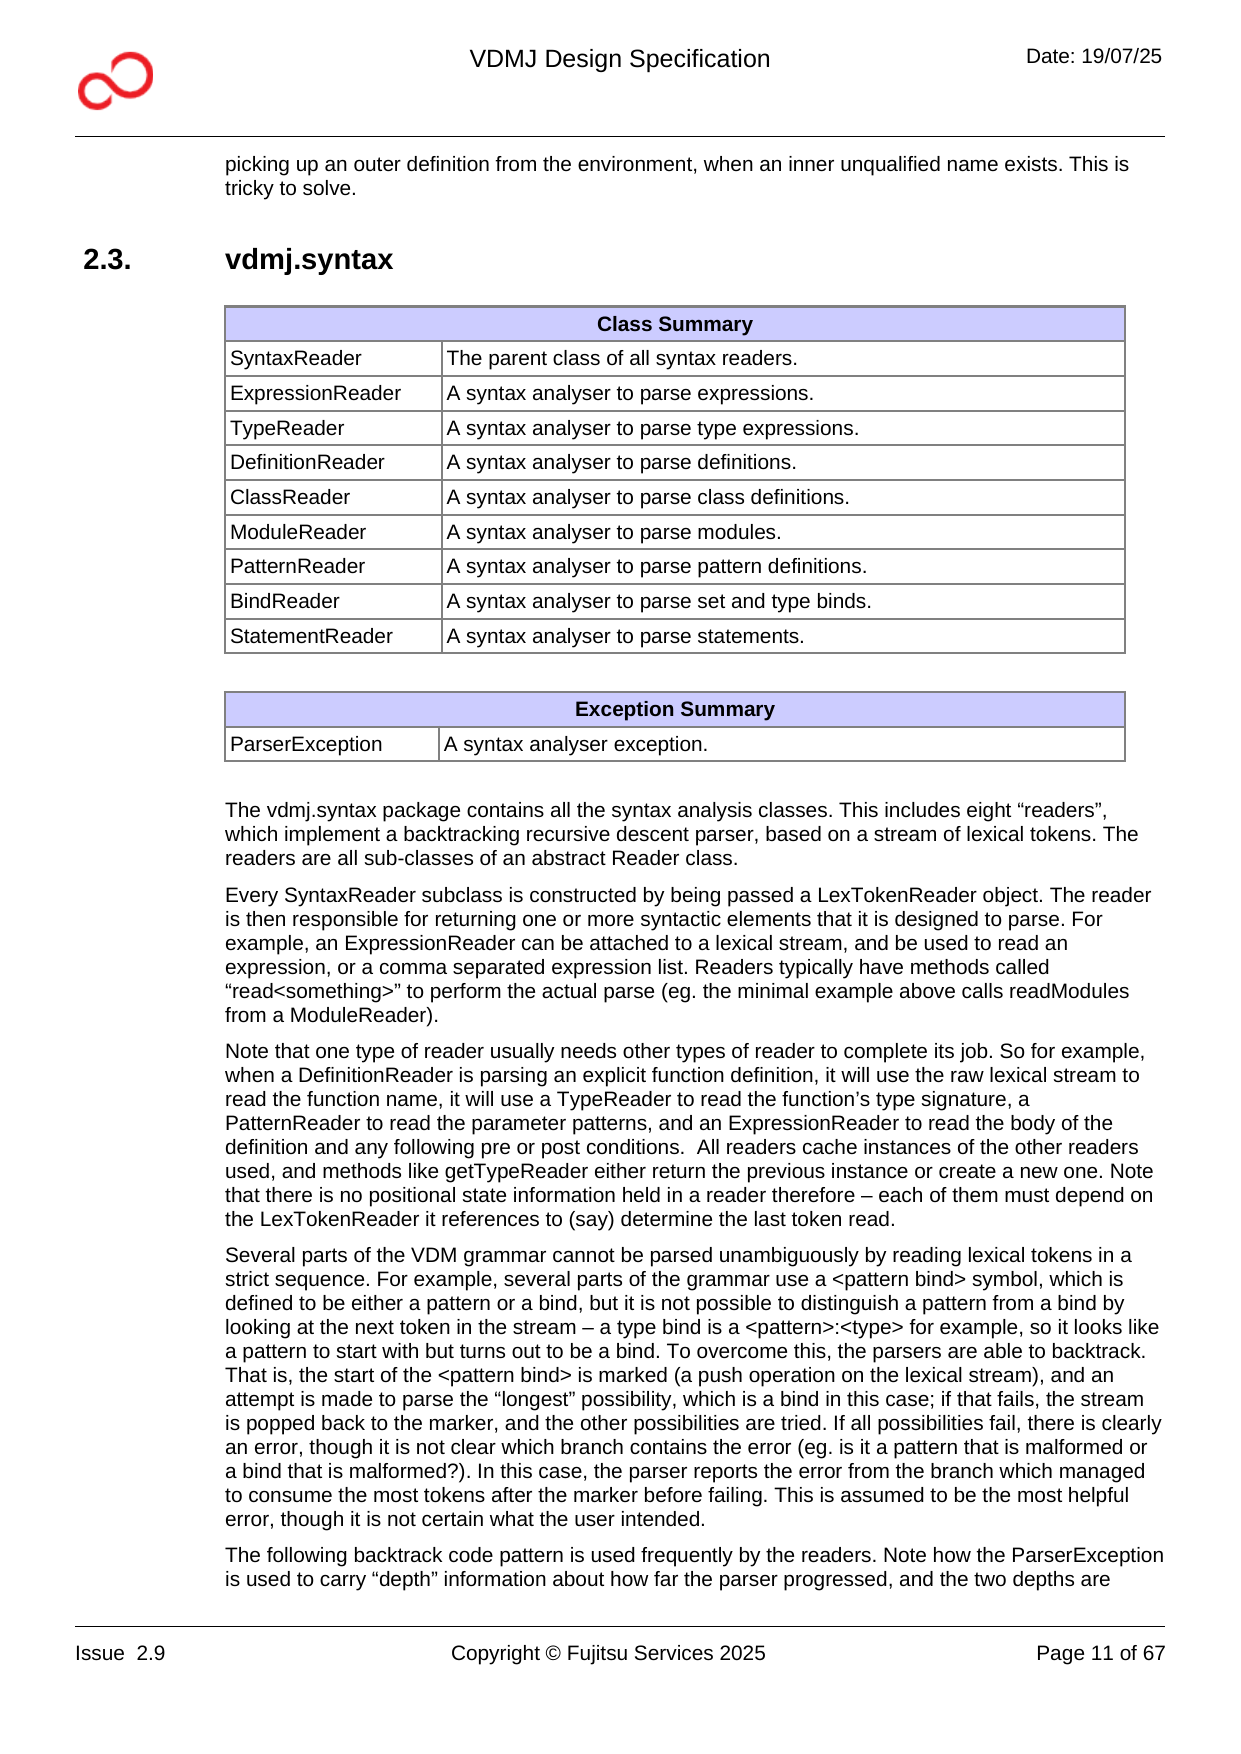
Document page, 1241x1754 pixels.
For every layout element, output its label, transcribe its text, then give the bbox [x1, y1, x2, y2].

text The vdmj.syntax package contains all the syntax analysis classes. This includes eight “readers”, which implement a backtracking recursive descent parser, based on a stream of lexical tokens. The readers are all sub-classes of an abstract Reader class. [225, 799, 1165, 871]
table_cell A syntax analyser to parse set and type binds. [443, 585, 1124, 618]
text Note that one type of reader usually needs other types of reader to complete its job. So for example, when a DefinitionReader is parsing an explicit function definition, it will use the raw lexical stream to read the function name, it will use a TypeReader to read the function’s type signature, a PatternReader to read the parameter patterns, and an ExpressionReader to read the body of the definition and any following pre or post conditions. All readers cache instances of the other readers used, and methods like getTypeReader either return the previous instance or create a new one. Note that there is no positional state information held in a reader therefore – each of them must depend on the LexTokenReader it references to (say) determine the last token read. [225, 1039, 1165, 1231]
table_cell A syntax analyser to parse modules. [443, 516, 1124, 548]
table_cell BindReader [226, 585, 441, 618]
subtitle vdmj.syntax [75, 243, 1165, 275]
table_cell A syntax analyser exception. [440, 728, 1124, 760]
table_cell TypeReader [226, 412, 441, 444]
picture [78, 44, 153, 120]
text picking up an outer definition from the environment, when an inner unqualified name exists. This is tricky to solve. [225, 152, 1165, 200]
table_cell A syntax analyser to parse expressions. [443, 377, 1124, 409]
table_cell DefinitionReader [226, 446, 441, 479]
table_cell ClassReader [226, 481, 441, 513]
text Several parts of the VDM grammar cannot be parsed unambiguously by reading lexical tokens in a strict sequence. For example, several parts of the grammar use a <pattern bind> symbol, which is defined to be either a pattern or a bind, but it is not possible to distinguish a pattern from a bind by looking at the next token in the stream – a type bind is a <pattern>:<type> for example, so it looks like a pattern to start with but turns out to be a bind. To overcome this, the parsers are able to backtrack. That is, the start of the <pattern bind> is marked (a push operation on the lexical stream), and an attempt is made to parse the “longest” possibility, which is a bind in this case; if that fails, the stream is popped back to the marker, and the other possibilities are tried. If all possibilities fail, there is clearly an error, though it is not clear which branch contains the error (eg. is it a pattern that is malformed or a bind that is malformed?). In this case, the parser reports the error from the branch which managed to consume the most tokens after the marker before failing. This is assumed to be the most helpful error, though it is not certain what the user intended. [225, 1243, 1165, 1531]
text Every SyntaxReader subclass is constructed by being passed a LexTokenReader object. The reader is then responsible for returning one or more syntactic elements that it is designed to parse. For example, an ExpressionReader can be attached to a lexical stream, and be used to read an expression, or a comma separated expression list. Readers typically have methods called “read<something>” to perform the actual parse (eg. the minimal example above calls readModules from a ModuleReader). [225, 883, 1165, 1027]
table_header Class Summary [226, 308, 1124, 340]
table_cell A syntax analyser to parse type expressions. [443, 412, 1124, 444]
table_cell SyntaxReader [226, 342, 441, 375]
table_cell PatternReader [226, 550, 441, 583]
table_cell ParserException [226, 728, 438, 760]
table_cell ExpressionReader [226, 377, 441, 409]
text The following backtrack code pattern is used frequently by the readers. Note how the ParserException is used to carry “depth” information about how far the parser progressed, and the two depths are [225, 1543, 1165, 1591]
table_cell A syntax analyser to parse definitions. [443, 446, 1124, 479]
table_cell StatementReader [226, 620, 441, 652]
table_cell A syntax analyser to parse class definitions. [443, 481, 1124, 513]
table_cell A syntax analyser to parse pattern definitions. [443, 550, 1124, 583]
table_cell A syntax analyser to parse statements. [443, 620, 1124, 652]
table_cell ModuleReader [226, 516, 441, 548]
table_cell The parent class of all syntax readers. [443, 342, 1124, 375]
table_header Exception Summary [226, 693, 1124, 726]
